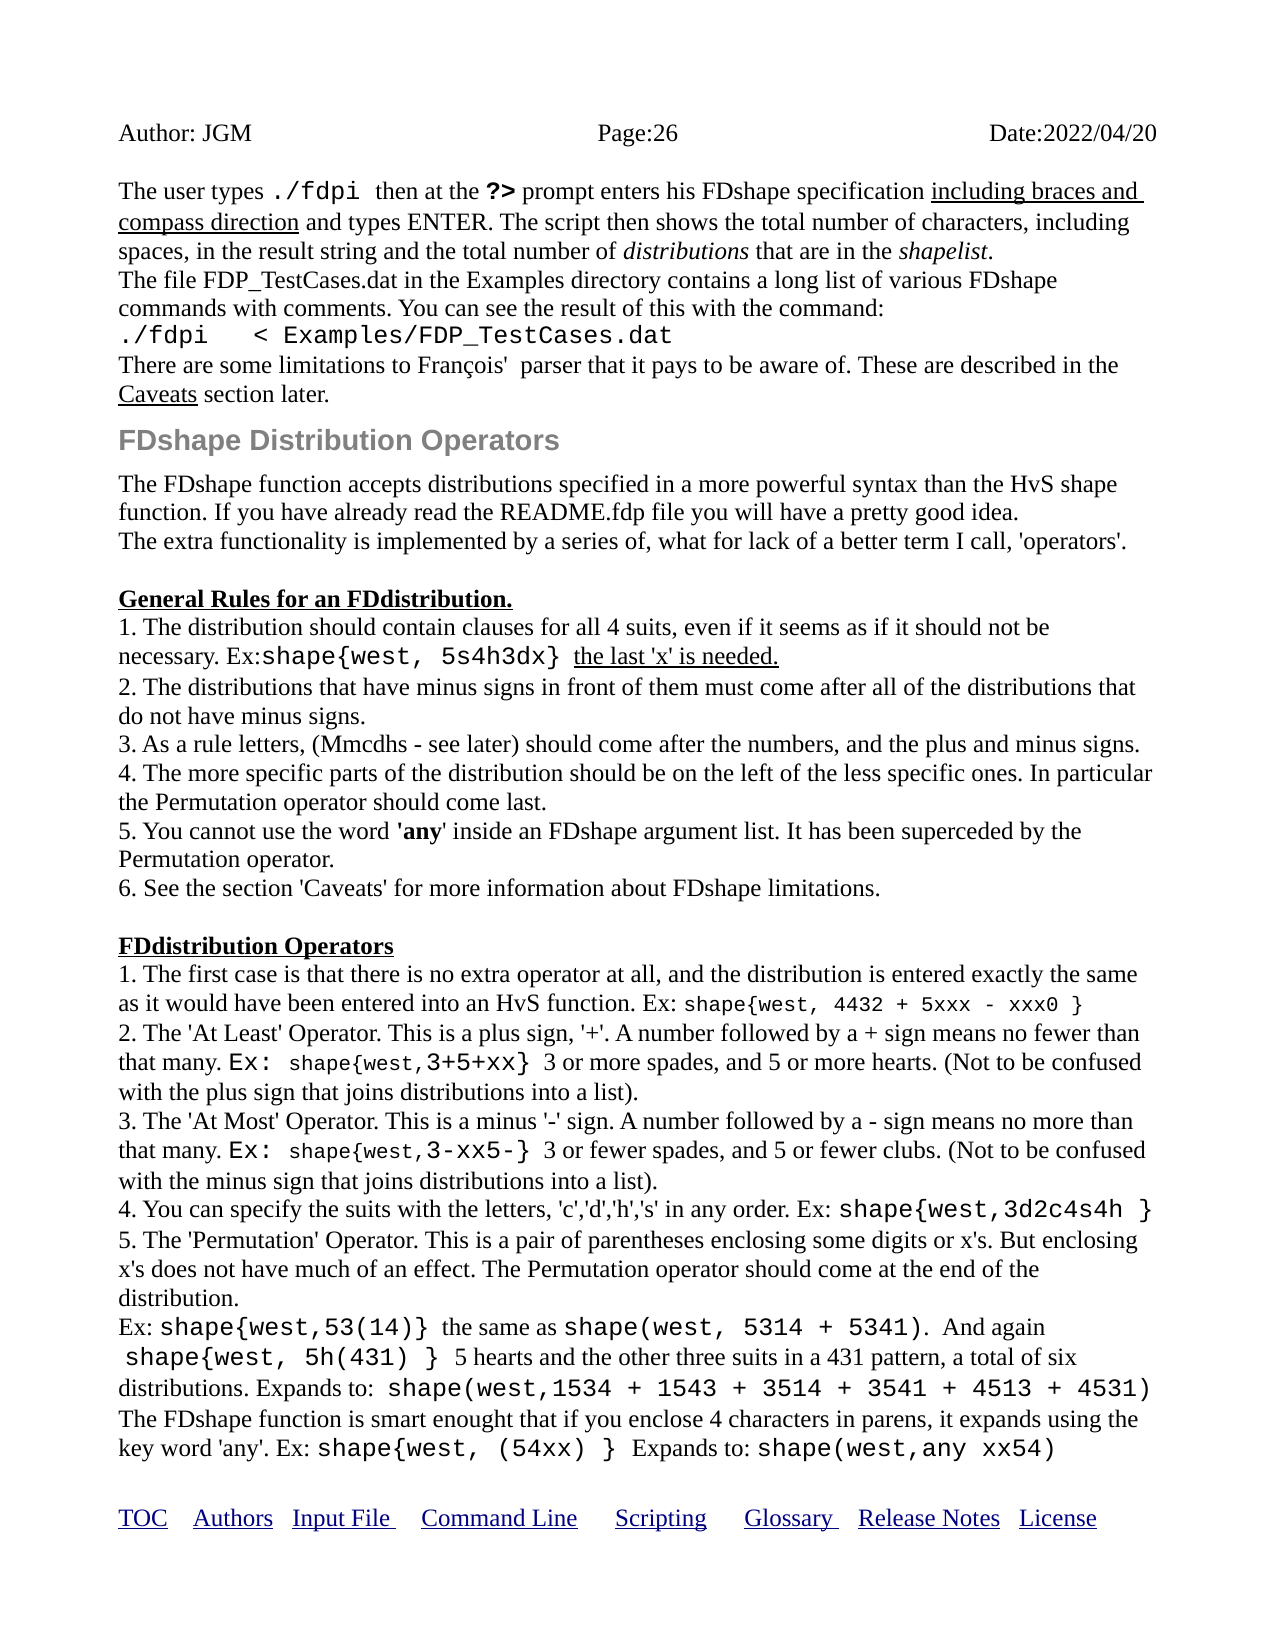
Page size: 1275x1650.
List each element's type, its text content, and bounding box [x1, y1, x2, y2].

text FDdistribution Operators [118, 931, 1157, 959]
text The file FDP_TestCases.dat in the Examples directory contains a long list of various FDshape commands with comments. You can see the result of this with the command: [118, 265, 1157, 322]
text 1. The distribution should contain clauses for all 4 suits, even if it seems as if it should not be necessary. Ex:shape{west, 5s4h3dx} the last 'x' is needed. [118, 612, 1157, 672]
text General Rules for an FDdistribution. [118, 584, 1157, 612]
text The user types ./fdpi then at the ?> prompt enters his FDshape specification including braces and compass direction and types ENTER. The script then shows the total number of characters, including spaces, in the result string and the total number of distributions that are in the shapelist. [118, 176, 1157, 265]
text shape{west, 5h(431) } 5 hearts and the other three suits in a 431 pattern, a total of six distributions. Expands to: shape(west,1534 + 1543 + 3514 + 3541 + 4513 + 4531) [118, 1342, 1157, 1404]
text 4. The more specific parts of the distribution should be on the left of the less specific ones. In particular the Permutation operator should come last. [118, 758, 1157, 816]
text 5. You cannot use the word 'any' inside an FDshape argument list. It has been superceded by the Permutation operator. [118, 816, 1157, 873]
text 3. As a rule letters, (Mmcdhs - see later) should come after the numbers, and the plus and minus signs. [118, 729, 1157, 758]
text 2. The distributions that have minus signs in front of them must come after all of the distributions that do not have minus signs. [118, 672, 1157, 729]
text 5. The 'Permutation' Operator. This is a pair of parentheses enclosing some digits or x's. But enclosing x's does not have much of an effect. The Permutation operator should come at the end of the distribution. [118, 1225, 1157, 1312]
text The FDshape function is smart enought that if you enclose 4 characters in parens, it expands using the key word 'any'. Ex: shape{west, (54xx) } Expands to: shape(west,any xx54) [118, 1404, 1157, 1464]
text The extra functionality is implemented by a series of, what for lack of a better term I call, 'operators'. [118, 526, 1157, 555]
subtitle FDshape Distribution Operators [118, 423, 1157, 456]
text ./fdpi < Examples/FDP_TestCases.dat [118, 322, 1157, 351]
text There are some limitations to François' parser that it pays to be aware of. These are described in the Caveats section later. [118, 351, 1157, 408]
text The FDshape function accepts distributions specified in a more powerful syntax than the HvS shape function. If you have already read the README.fdp file you will have a pretty good idea. [118, 469, 1157, 526]
text 4. You can specify the suits with the letters, 'c','d','h','s' in any order. Ex: shape{west,3d2c4s4h } [118, 1194, 1157, 1225]
text 1. The first case is that there is no extra operator at all, and the distribution is entered exactly the same as it would have been entered into an HvS function. Ex: shape{west, 4432 + 5xxx - xxx0 } [118, 959, 1157, 1018]
text Ex: shape{west,53(14)} the same as shape(west, 5314 + 5341). And again [118, 1312, 1157, 1342]
text 3. The 'At Most' Operator. This is a minus '-' sign. A number followed by a - sign means no more than that many. Ex: shape{west,3-xx5-} 3 or fewer spades, and 5 or fewer clubs. (Not to be confused with the minus sign that joins distributions into a list). [118, 1106, 1157, 1194]
text 6. See the section 'Caveats' for more information about FDshape limitations. [118, 873, 1157, 902]
text 2. The 'At Least' Operator. This is a plus sign, '+'. A number followed by a + sign means no fewer than that many. Ex: shape{west,3+5+xx} 3 or more spades, and 5 or more hearts. (Not to be confused with the plus sign that joins distributions into a list). [118, 1018, 1157, 1106]
